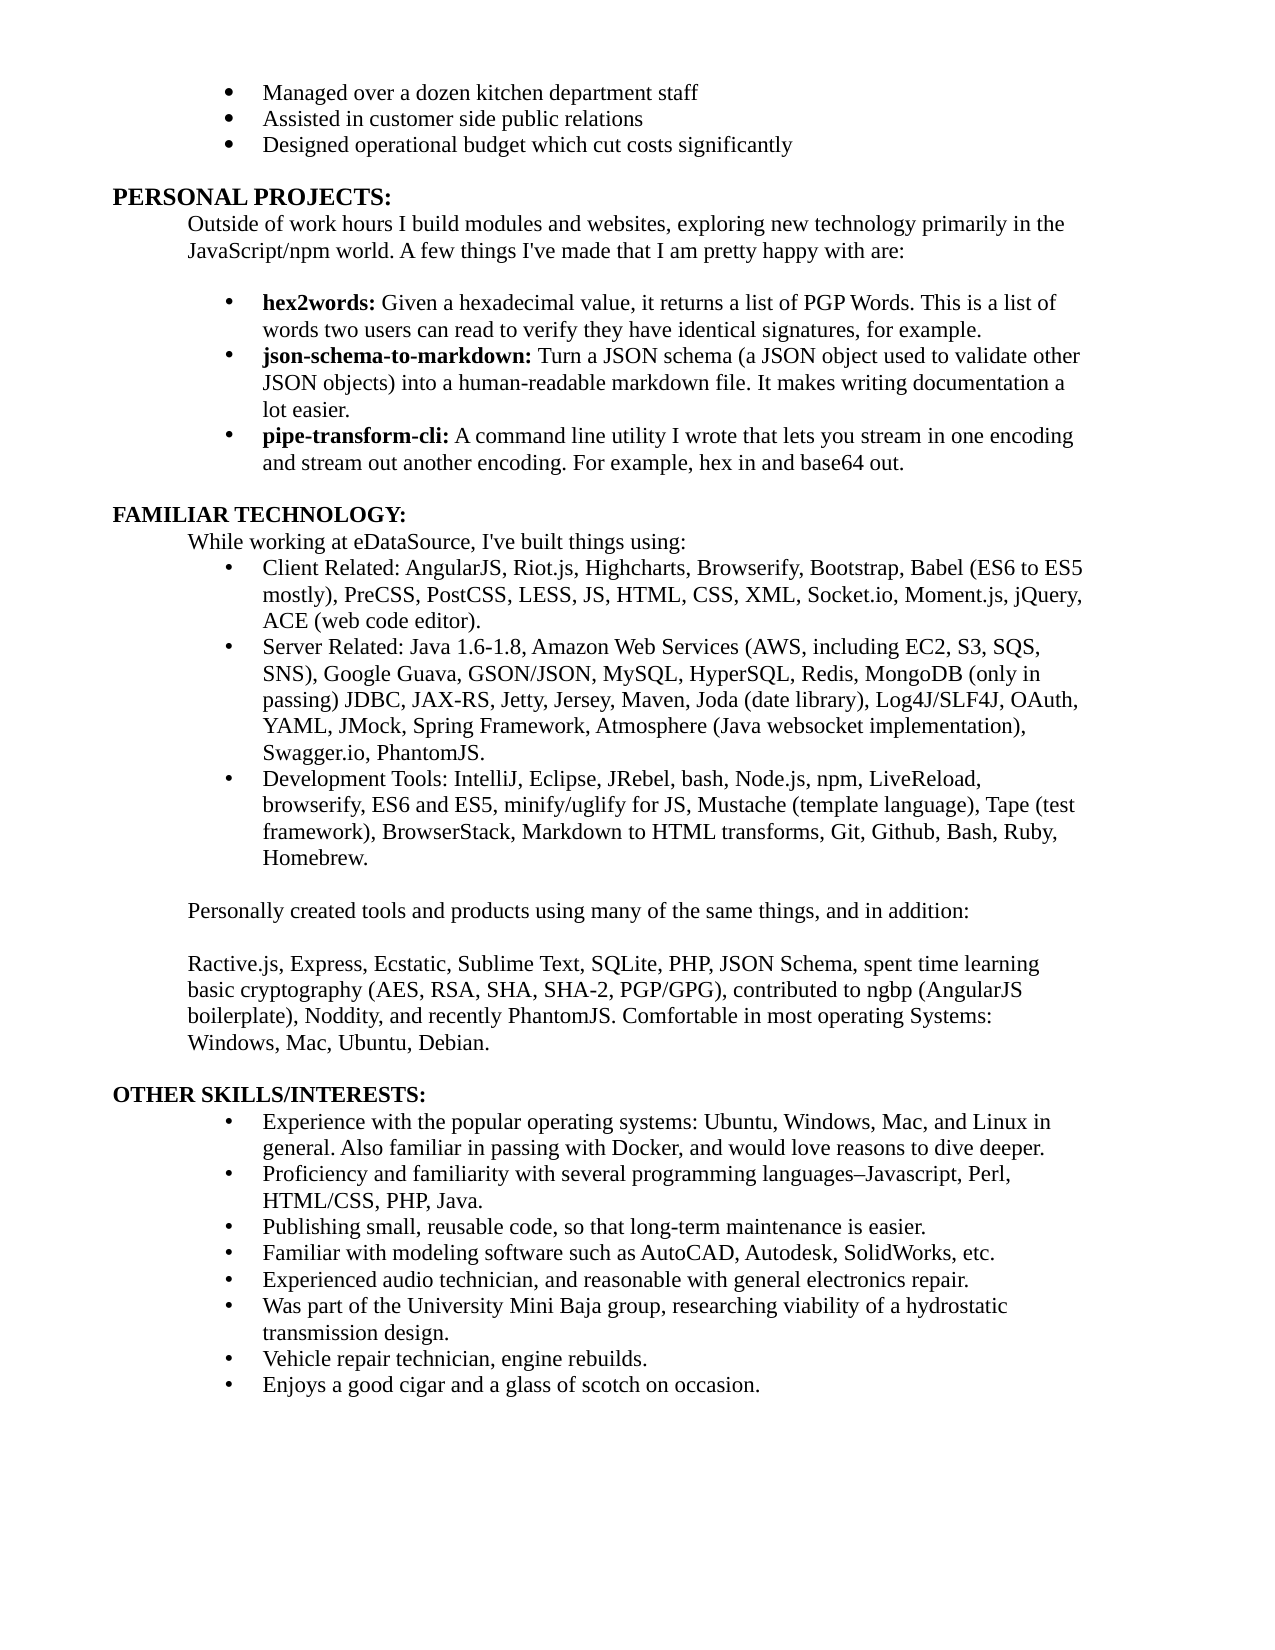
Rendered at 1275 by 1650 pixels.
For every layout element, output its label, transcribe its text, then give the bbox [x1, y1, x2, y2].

text FAMILIAR TECHNOLOGY: [75, 502, 1087, 528]
list Proficiency and familiarity with several programming languages–Javascript, Perl, HTML/CSS, PHP, Java. [225, 1160, 1087, 1213]
list hex2words: Given a hexadecimal value, it returns a list of PGP Words. This is a list of words two users can read to verify they have identical signatures, for example. [225, 289, 1087, 343]
list Development Tools: IntelliJ, Eclipse, JRebel, bash, Node.js, npm, LiveReload, browserify, ES6 and ES5, minify/uglify for JS, Mustache (template language), Tape (test framework), BrowserStack, Markdown to HTML transforms, Git, Github, Bash, Ruby, Homebrew. [225, 765, 1087, 871]
list Experience with the popular operating systems: Ubuntu, Windows, Mac, and Linux in general. Also familiar in passing with Docker, and would love reasons to dive deeper. [225, 1108, 1087, 1160]
list Familiar with modeling software such as AutoCAD, Autodesk, SolidWorks, etc. [225, 1239, 1087, 1266]
list Publishing small, reusable code, so that long-term maintenance is easier. [225, 1213, 1087, 1239]
list Enjoys a good cigar and a glass of scotch on occasion. [225, 1371, 1087, 1398]
list Was part of the University Mini Baja group, researching viability of a hydrostatic transmission design. [225, 1292, 1087, 1345]
text Personally created tools and products using many of the same things, and in addition: [187, 897, 1087, 923]
list Managed over a dozen kitchen department staff [225, 78, 1087, 105]
list Experienced audio technician, and reasonable with general electronics repair. [225, 1266, 1087, 1292]
text PERSONAL PROJECTS: [112, 182, 1087, 210]
list pipe-transform-cli: A command line utility I wrote that lets you stream in one encoding and stream out another encoding. For example, hex in and base64 out. [225, 422, 1087, 475]
list Server Related: Java 1.6-1.8, Amazon Web Services (AWS, including EC2, S3, SQS, SNS), Google Guava, GSON/JSON, MySQL, HyperSQL, Redis, MongoDB (only in passing) JDBC, JAX-RS, Jetty, Jersey, Maven, Joda (date library), Log4J/SLF4J, OAuth, YAML, JMock, Spring Framework, Atmosphere (Java websocket implementation), Swagger.io, PhantomJS. [225, 633, 1087, 765]
text Outside of work hours I build modules and websites, exploring new technology primarily in the JavaScript/npm world. A few things I've made that I am pretty happy with are: [187, 210, 1087, 263]
text OTHER SKILLS/INTERESTS: [75, 1081, 1087, 1108]
text Ractive.js, Express, Ecstatic, Sublime Text, SQLite, PHP, JSON Schema, spent time learning basic cryptography (AES, RSA, SHA, SHA-2, PGP/GPG), contributed to ngbp (AngularJS boilerplate), Noddity, and recently PhantomJS. Comfortable in most operating Systems: Windows, Mac, Ubuntu, Debian. [187, 949, 1087, 1055]
list Client Related: AngularJS, Riot.js, Highcharts, Browserify, Bootstrap, Babel (ES6 to ES5 mostly), PreCSS, PostCSS, LESS, JS, HTML, CSS, XML, Socket.io, Moment.js, jQuery, ACE (web code editor). [225, 554, 1087, 633]
list Assisted in customer side public relations [225, 105, 1087, 131]
list json-schema-to-markdown: Turn a JSON schema (a JSON object used to validate other JSON objects) into a human-readable markdown file. It makes writing documentation a lot easier. [225, 343, 1087, 422]
list Vehicle repair technician, engine rebuilds. [225, 1345, 1087, 1371]
text While working at eDataSource, I've built things using: [187, 528, 1087, 554]
list Designed operational budget which cut costs significantly [225, 131, 1087, 158]
